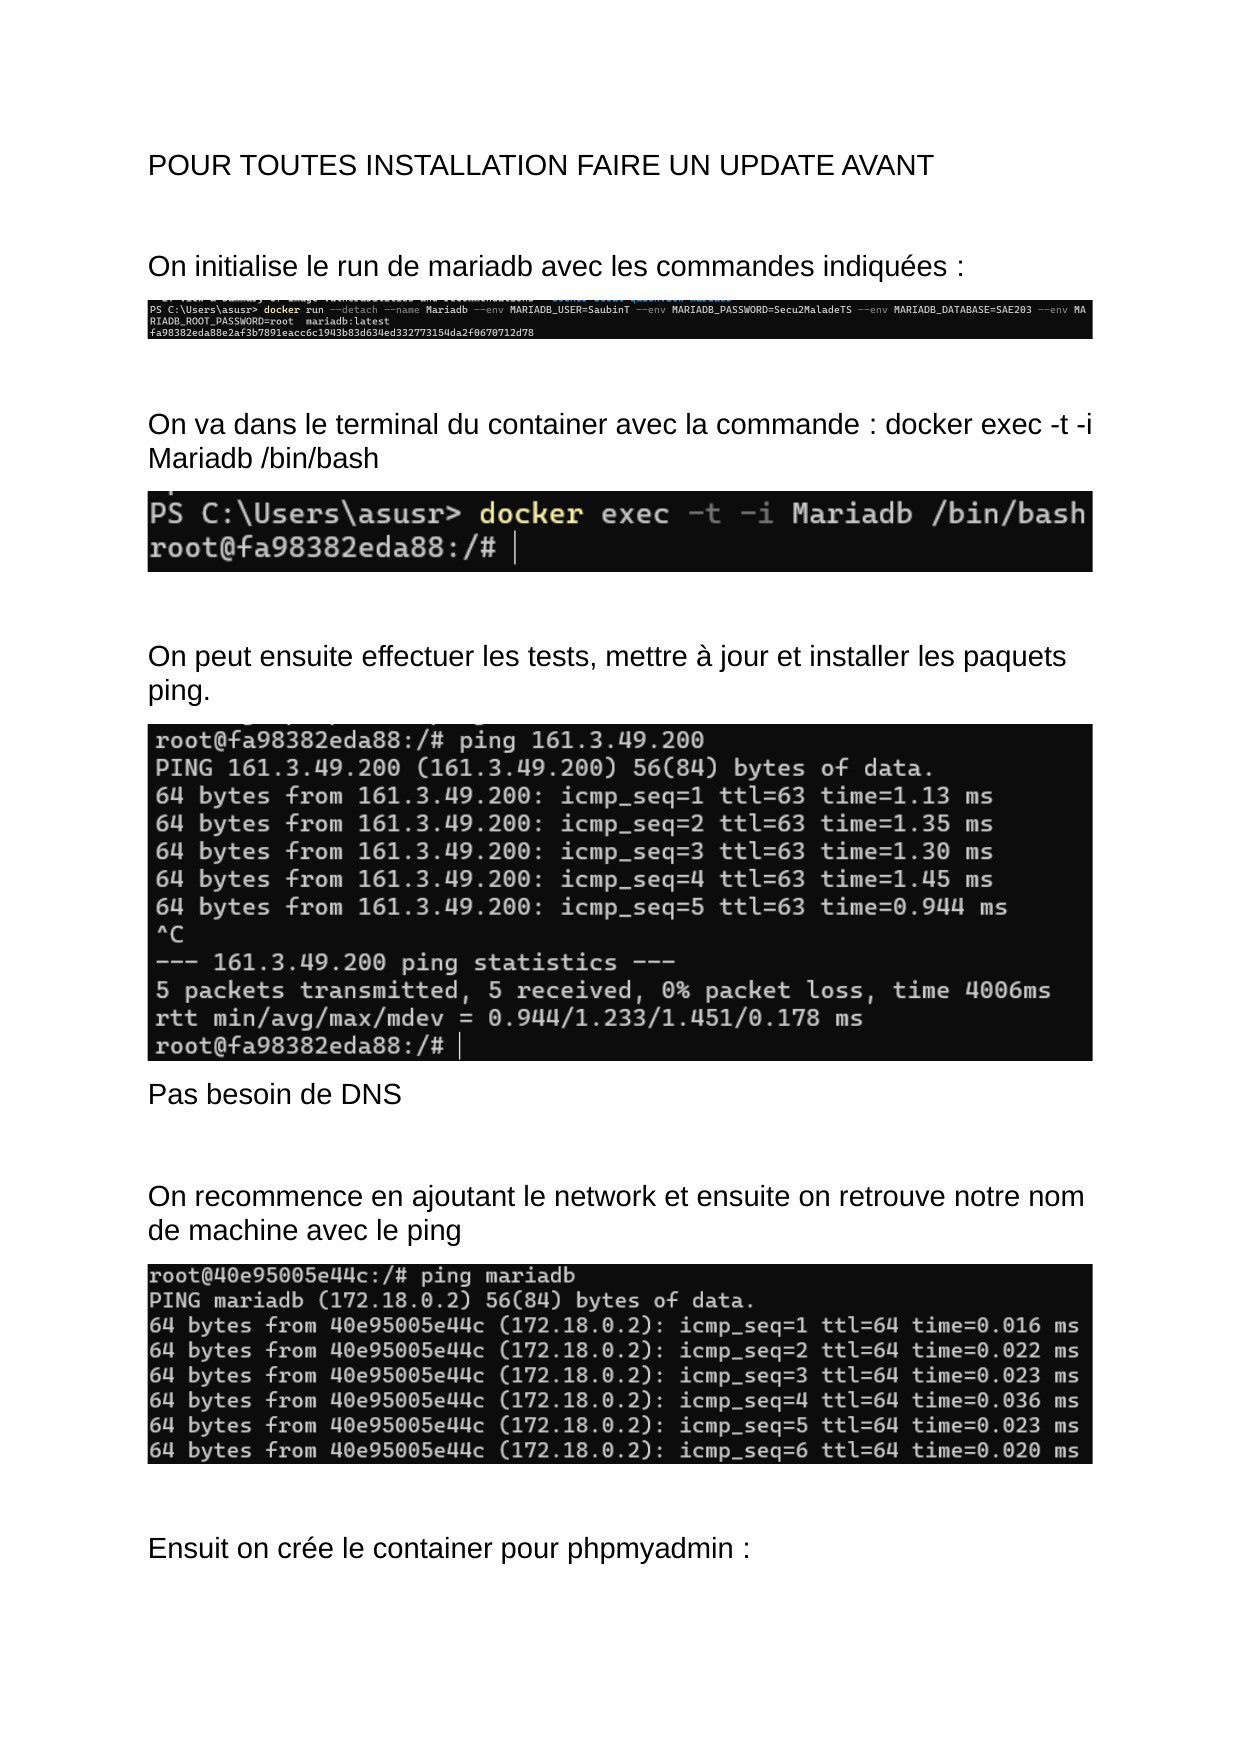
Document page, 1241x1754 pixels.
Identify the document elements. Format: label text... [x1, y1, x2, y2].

text On va dans le terminal du container avec la commande : docker exec -t -i Mariadb /bin/bash [148, 407, 1093, 474]
text On initialise le run de mariadb avec les commandes indiquées : [148, 249, 1093, 283]
text On peut ensuite effectuer les tests, mettre à jour et installer les paquets ping. [148, 639, 1093, 707]
text Pas besoin de DNS [148, 1077, 1093, 1111]
text On recommence en ajoutant le network et ensuite on retrouve notre nom de machine avec le ping [148, 1179, 1093, 1247]
text POUR TOUTES INSTALLATION FAIRE UN UPDATE AVANT [148, 148, 1093, 181]
text Ensuit on crée le container pour phpmyadmin : [148, 1531, 1093, 1565]
